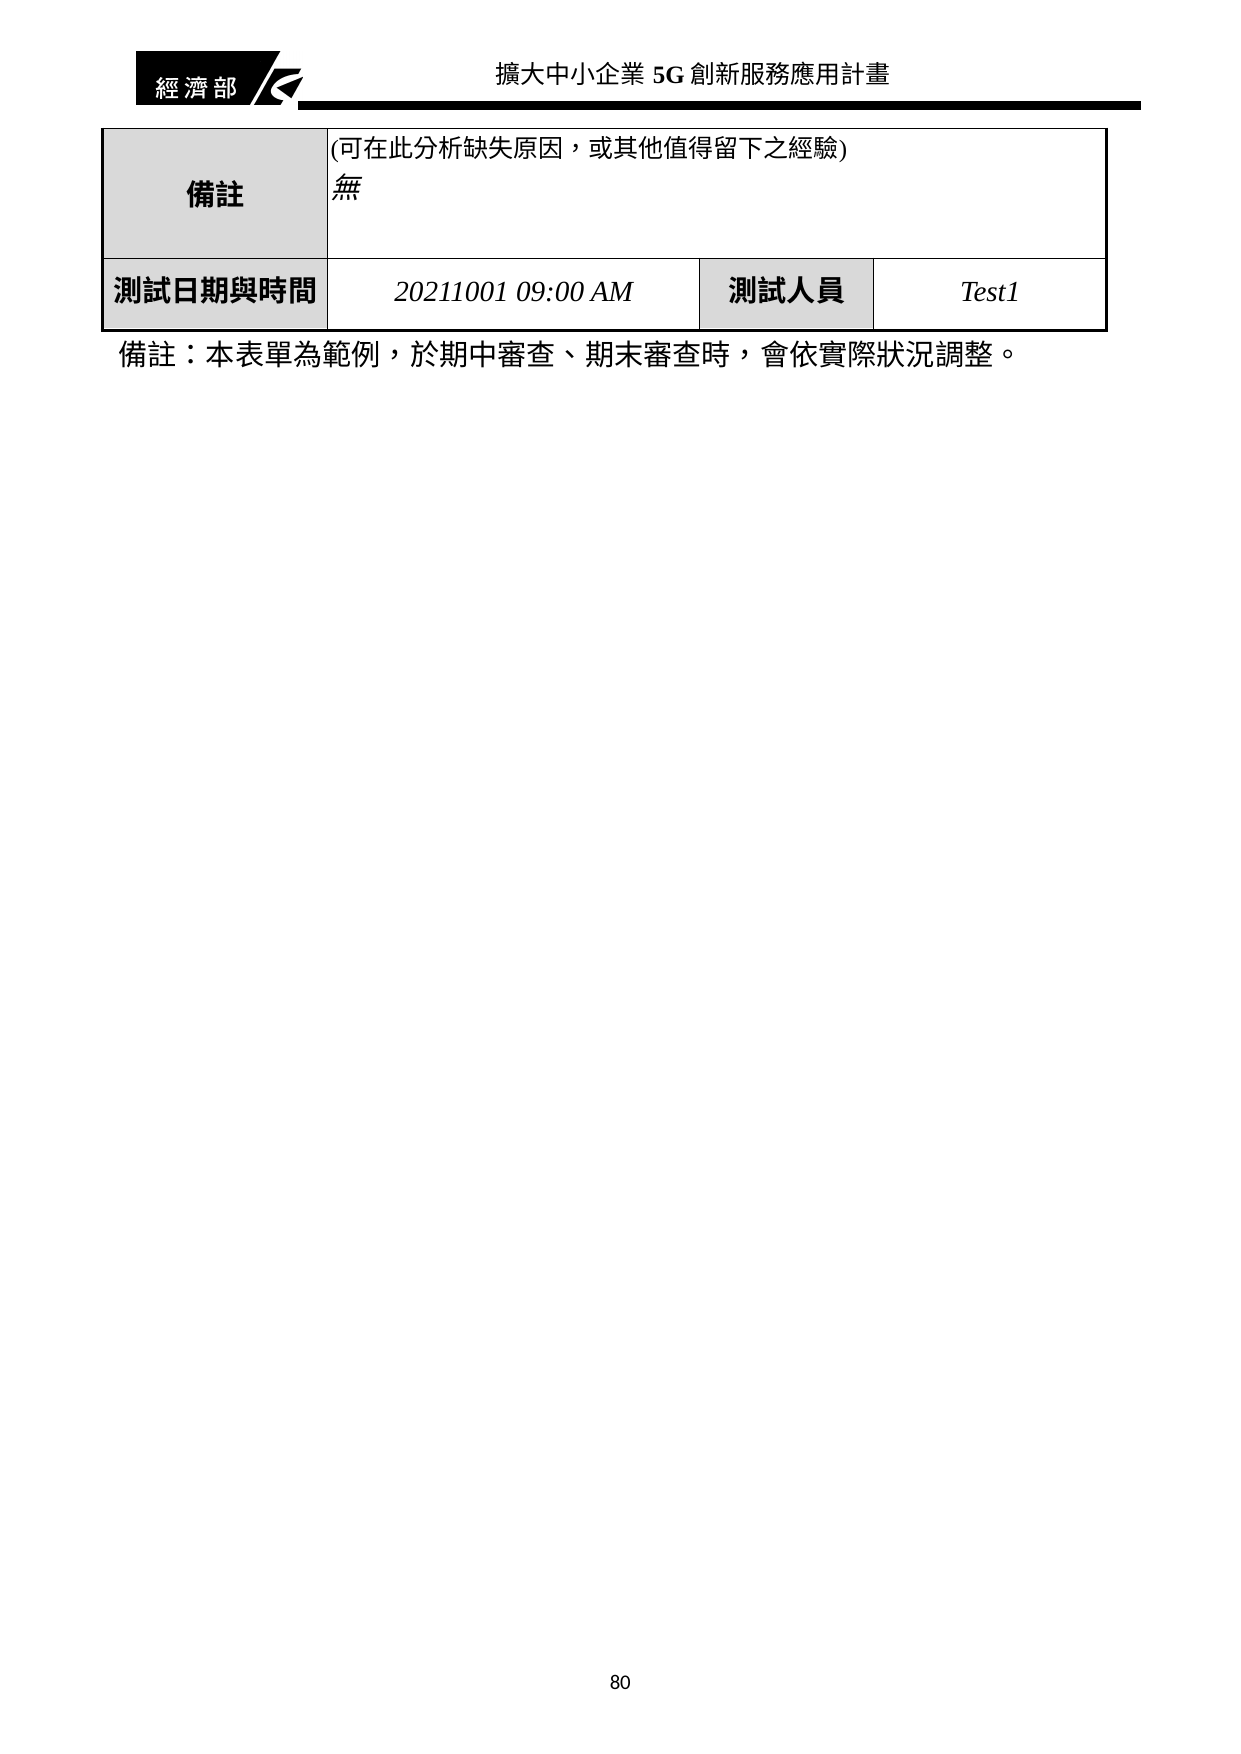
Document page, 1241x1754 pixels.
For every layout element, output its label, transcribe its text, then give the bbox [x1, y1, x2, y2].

table_cell 測試人員 [700, 259, 873, 328]
table_cell Test1 [874, 259, 1105, 328]
table_cell (可在此分析缺失原因，或其他值得留下之經驗) 無 [328, 129, 1105, 258]
picture [136, 51, 303, 105]
text 備註：本表單為範例，於期中審查、期末審查時，會依實際狀況調整。 [118, 332, 1122, 374]
table_cell 測試日期與時間 [104, 259, 327, 328]
table_cell 20211001 09:00 AM [328, 259, 699, 328]
table_cell 備註 [104, 129, 327, 258]
